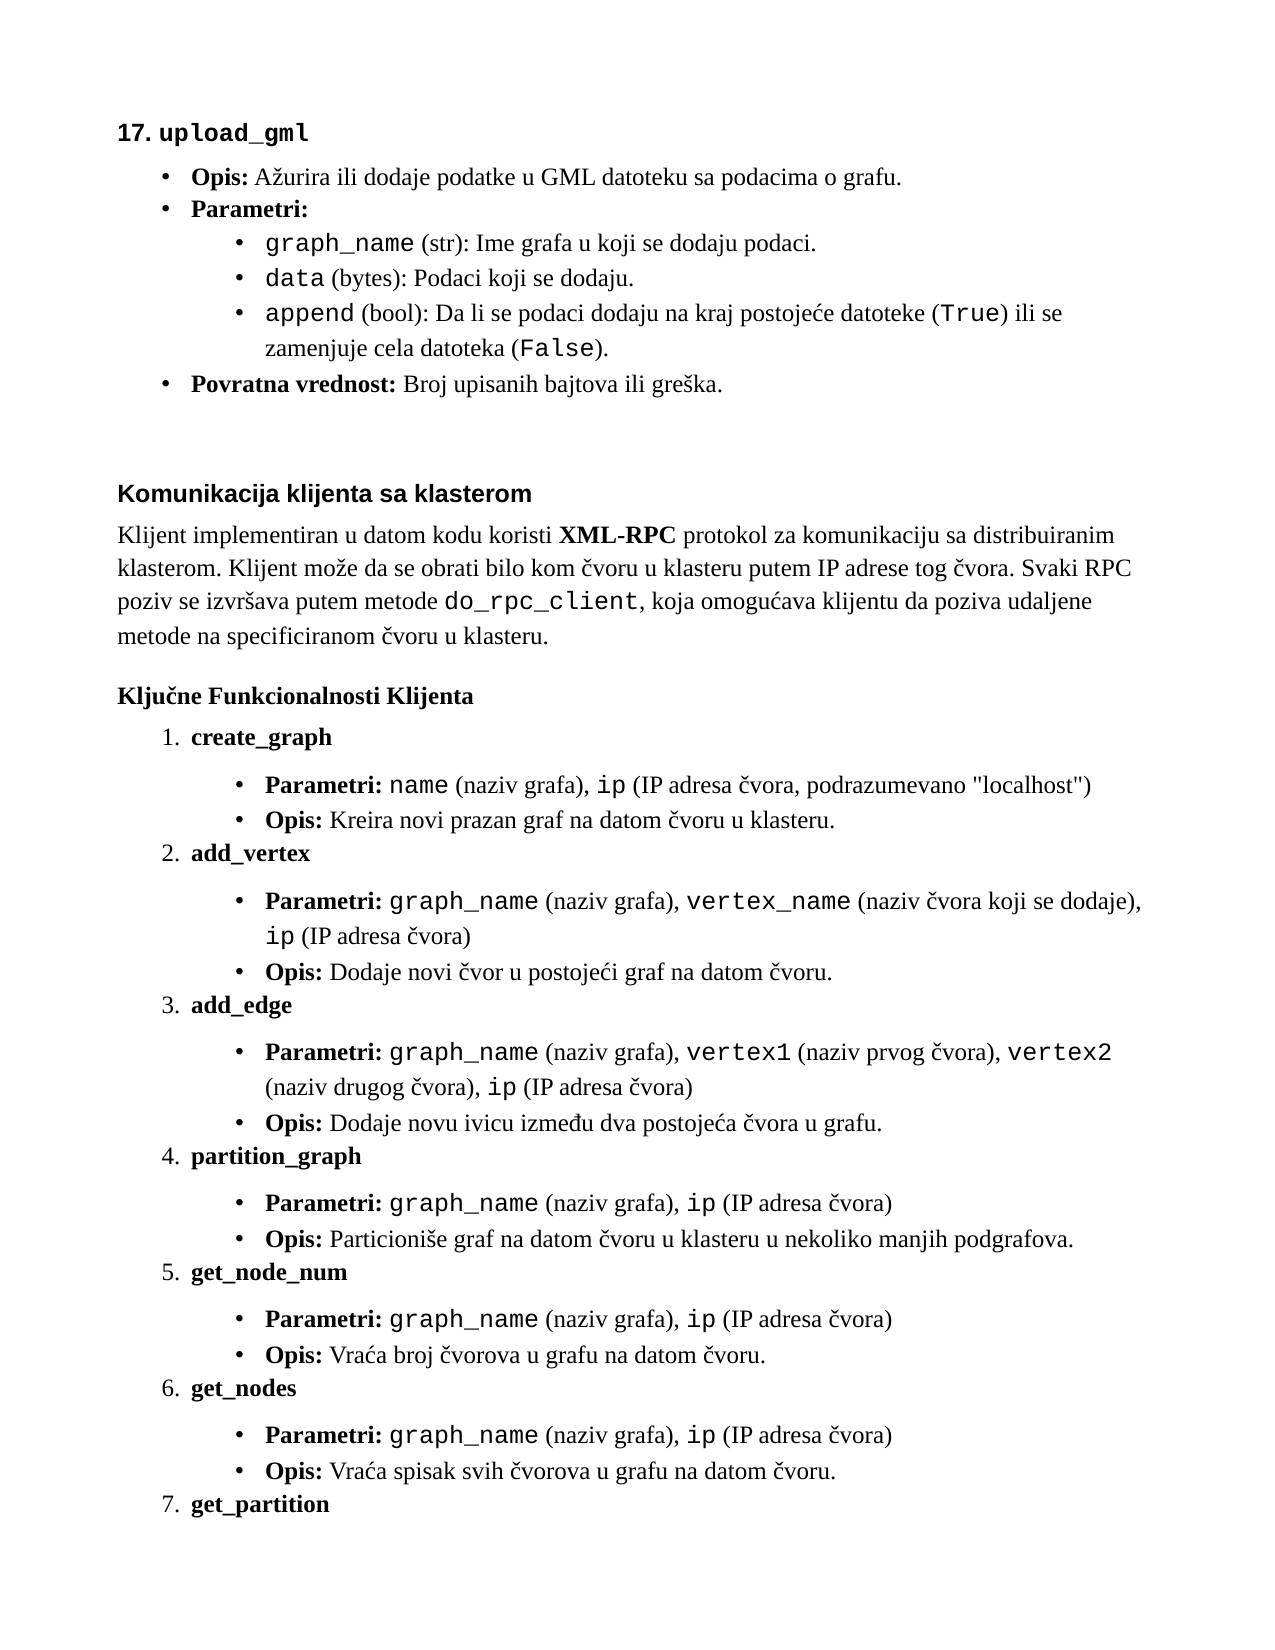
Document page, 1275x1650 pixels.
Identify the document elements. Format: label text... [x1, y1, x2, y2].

list Parametri: graph_name (naziv grafa), ip (IP adresa čvora) [235, 1421, 1158, 1451]
list Opis: Dodaje novu ivicu između dva postojeća čvora u grafu. [235, 1108, 1158, 1137]
list append (bool): Da li se podaci dodaju na kraj postojeće datoteke (True) ili se zamenjuje cela datoteka (False). [235, 298, 1158, 364]
subtitle Komunikacija klijenta sa klasterom [117, 479, 1158, 507]
list Povratna vrednost: Broj upisanih bajtova ili greška. [161, 369, 1158, 398]
list Parametri: graph_name (naziv grafa), vertex_name (naziv čvora koji se dodaje), ip (IP adresa čvora) [235, 886, 1158, 952]
list Parametri: graph_name (naziv grafa), ip (IP adresa čvora) [235, 1188, 1158, 1219]
text Klijent implementiran u datom kodu koristi XML-RPC protokol za komunikaciju sa distribuiranim klasterom. Klijent može da se obrati bilo kom čvoru u klasteru putem IP adrese tog čvora. Svaki RPC poziv se izvršava putem metode do_rpc_client, koja omogućava klijentu da poziva udaljene metode na specificiranom čvoru u klasteru. [117, 520, 1158, 650]
list Opis: Ažurira ili dodaje podatke u GML datoteku sa podacima o grafu. [161, 162, 1158, 190]
list Opis: Vraća spisak svih čvorova u grafu na datom čvoru. [235, 1456, 1158, 1485]
list Parametri: graph_name (naziv grafa), vertex1 (naziv prvog čvora), vertex2 (naziv drugog čvora), ip (IP adresa čvora) [235, 1037, 1158, 1103]
list get_nodes [161, 1373, 1158, 1402]
list Opis: Dodaje novi čvor u postojeći graf na datom čvoru. [235, 957, 1158, 985]
list partition_graph [161, 1141, 1158, 1169]
list Opis: Kreira novi prazan graf na datom čvoru u klasteru. [235, 806, 1158, 834]
list Opis: Vraća broj čvorova u grafu na datom čvoru. [235, 1340, 1158, 1369]
list Parametri: name (naziv grafa), ip (IP adresa čvora, podrazumevano "localhost") [235, 770, 1158, 801]
list Parametri: [161, 194, 1158, 223]
list Opis: Particioniše graf na datom čvoru u klasteru u nekoliko manjih podgrafova. [235, 1224, 1158, 1253]
subtitle Ključne Funkcionalnosti Klijenta [117, 681, 1158, 710]
list data (bytes): Podaci koji se dodaju. [235, 263, 1158, 294]
list create_graph [161, 722, 1158, 751]
list add_vertex [161, 838, 1158, 867]
list add_edge [161, 990, 1158, 1018]
list get_partition [161, 1489, 1158, 1518]
subtitle 17. upload_gml [117, 118, 1158, 149]
list get_node_num [161, 1257, 1158, 1286]
list graph_name (str): Ime grafa u koji se dodaju podaci. [235, 228, 1158, 258]
list Parametri: graph_name (naziv grafa), ip (IP adresa čvora) [235, 1304, 1158, 1335]
